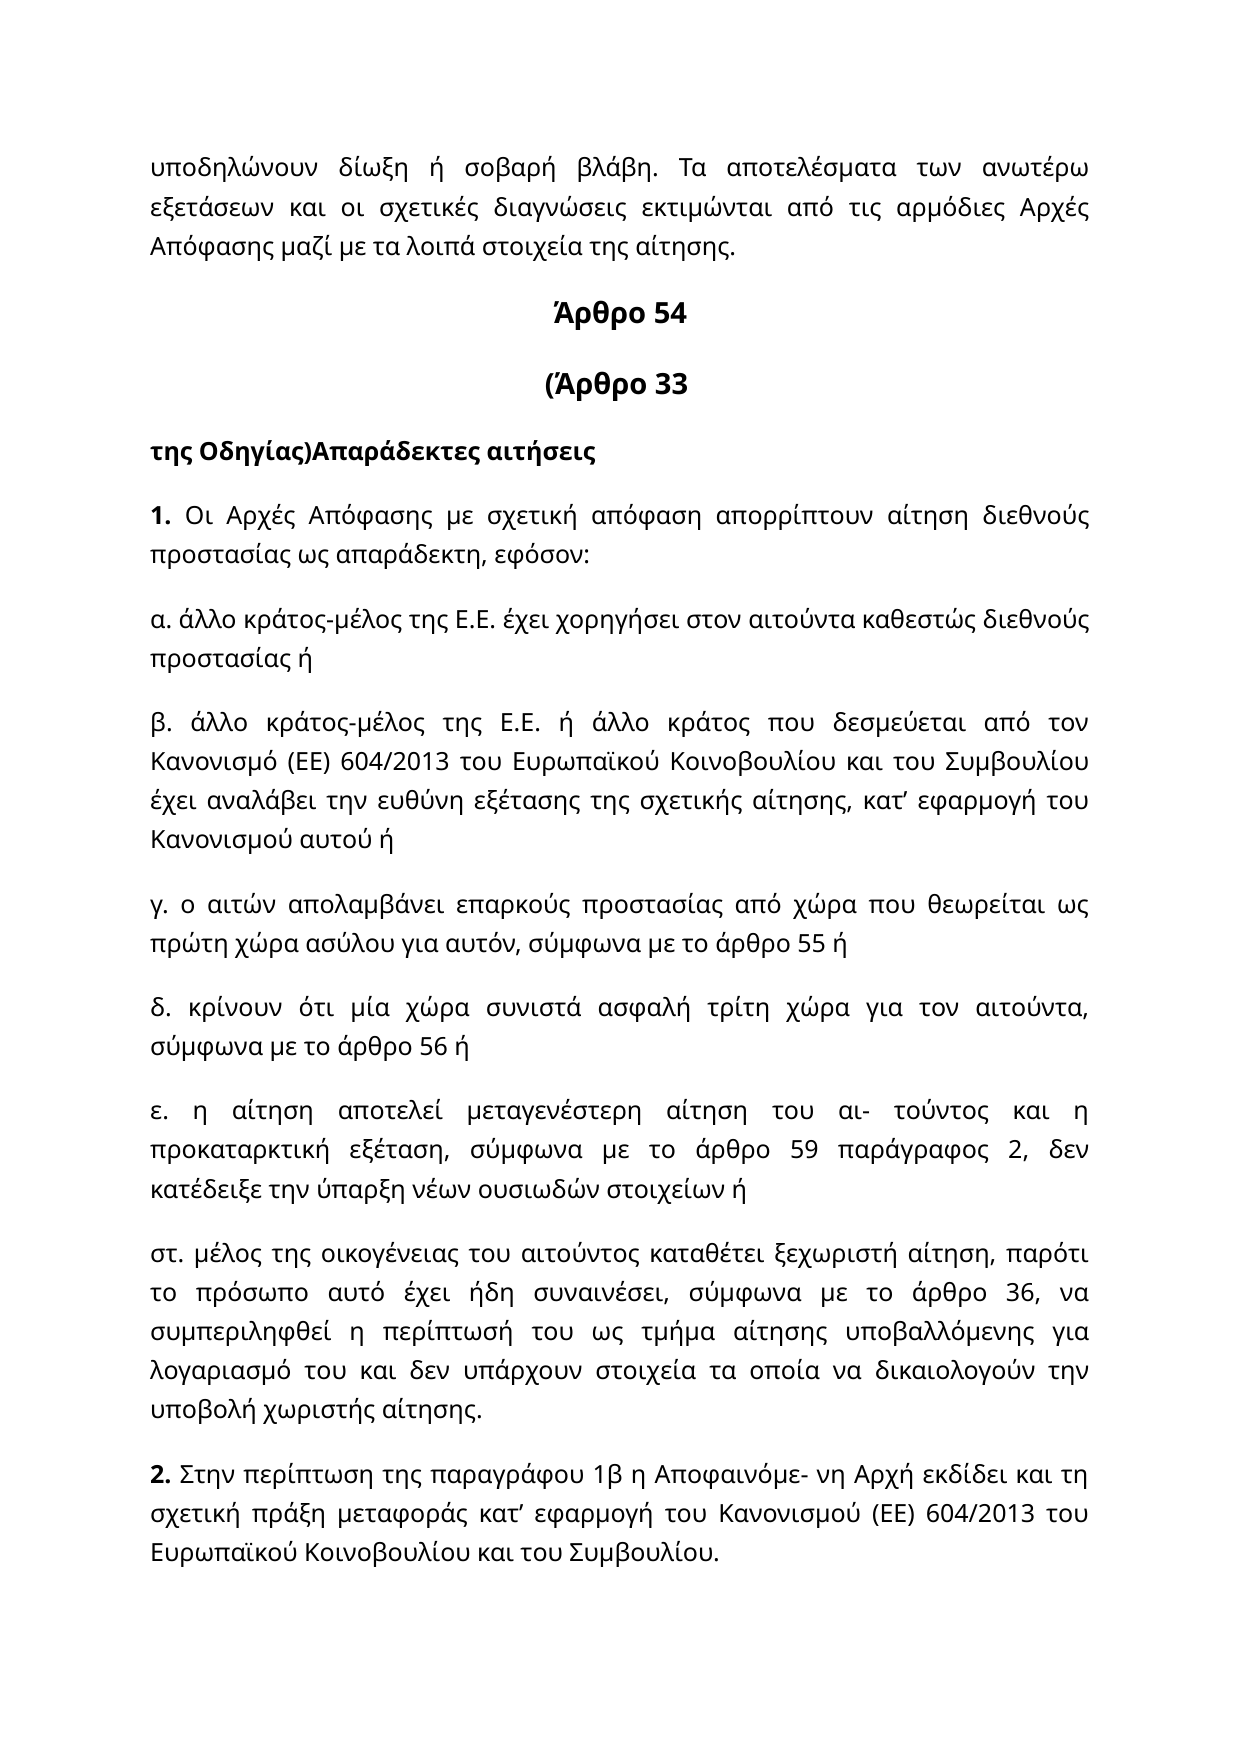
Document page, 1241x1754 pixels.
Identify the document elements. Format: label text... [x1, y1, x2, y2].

text ε. η αίτηση αποτελεί μεταγενέστερη αίτηση του αι- τούντος και η προκαταρκτική εξέταση, σύμφωνα με το άρθρο 59 παράγραφος 2, δεν κατέδειξε την ύπαρξη νέων ουσιωδών στοιχείων ή [150, 1093, 1090, 1205]
text β. άλλο κράτος-μέλος της Ε.Ε. ή άλλο κράτος που δεσμεύεται από τον Κανονισμό (ΕΕ) 604/2013 του Ευρωπαϊκού Κοινοβουλίου και του Συμβουλίου έχει αναλάβει την ευθύνη εξέτασης της σχετικής αίτησης, κατ’ εφαρμογή του Κανονισμού αυτού ή [150, 704, 1090, 856]
text 2. Στην περίπτωση της παραγράφου 1β η Αποφαινόμε- νη Αρχή εκδίδει και τη σχετική πράξη μεταφοράς κατ’ εφαρμογή του Κανονισμού (ΕΕ) 604/2013 του Ευρωπαϊκού Κοινοβουλίου και του Συμβουλίου. [150, 1456, 1090, 1569]
subtitle (Άρθρο 33 [150, 363, 1090, 403]
subtitle Άρθρο 54 [150, 292, 1090, 332]
text δ. κρίνουν ότι μία χώρα συνιστά ασφαλή τρίτη χώρα για τον αιτούντα, σύμφωνα με το άρθρο 56 ή [150, 989, 1090, 1063]
text 1. Οι Αρχές Απόφασης με σχετική απόφαση απορρίπτουν αίτηση διεθνούς προστασίας ως απαράδεκτη, εφόσον: [150, 498, 1090, 571]
text στ. μέλος της οικογένειας του αιτούντος καταθέτει ξεχωριστή αίτηση, παρότι το πρόσωπο αυτό έχει ήδη συναινέσει, σύμφωνα με το άρθρο 36, να συμπεριληφθεί η περίπτωσή του ως τμήμα αίτησης υποβαλλόμενης για λογαριασμό του και δεν υπάρχουν στοιχεία τα οποία να δικαιολογούν την υποβολή χωριστής αίτησης. [150, 1235, 1090, 1426]
text υποδηλώνουν δίωξη ή σοβαρή βλάβη. Τα αποτελέσματα των ανωτέρω εξετάσεων και οι σχετικές διαγνώσεις εκτιμώνται από τις αρμόδιες Αρχές Απόφασης μαζί με τα λοιπά στοιχεία της αίτησης. [150, 150, 1090, 262]
text γ. ο αιτών απολαμβάνει επαρκούς προστασίας από χώρα που θεωρείται ως πρώτη χώρα ασύλου για αυτόν, σύμφωνα με το άρθρο 55 ή [150, 886, 1090, 959]
text της Οδηγίας)Απαράδεκτες αιτήσεις [150, 434, 1090, 468]
text α. άλλο κράτος-μέλος της Ε.Ε. έχει χορηγήσει στον αιτούντα καθεστώς διεθνούς προστασίας ή [150, 601, 1090, 674]
